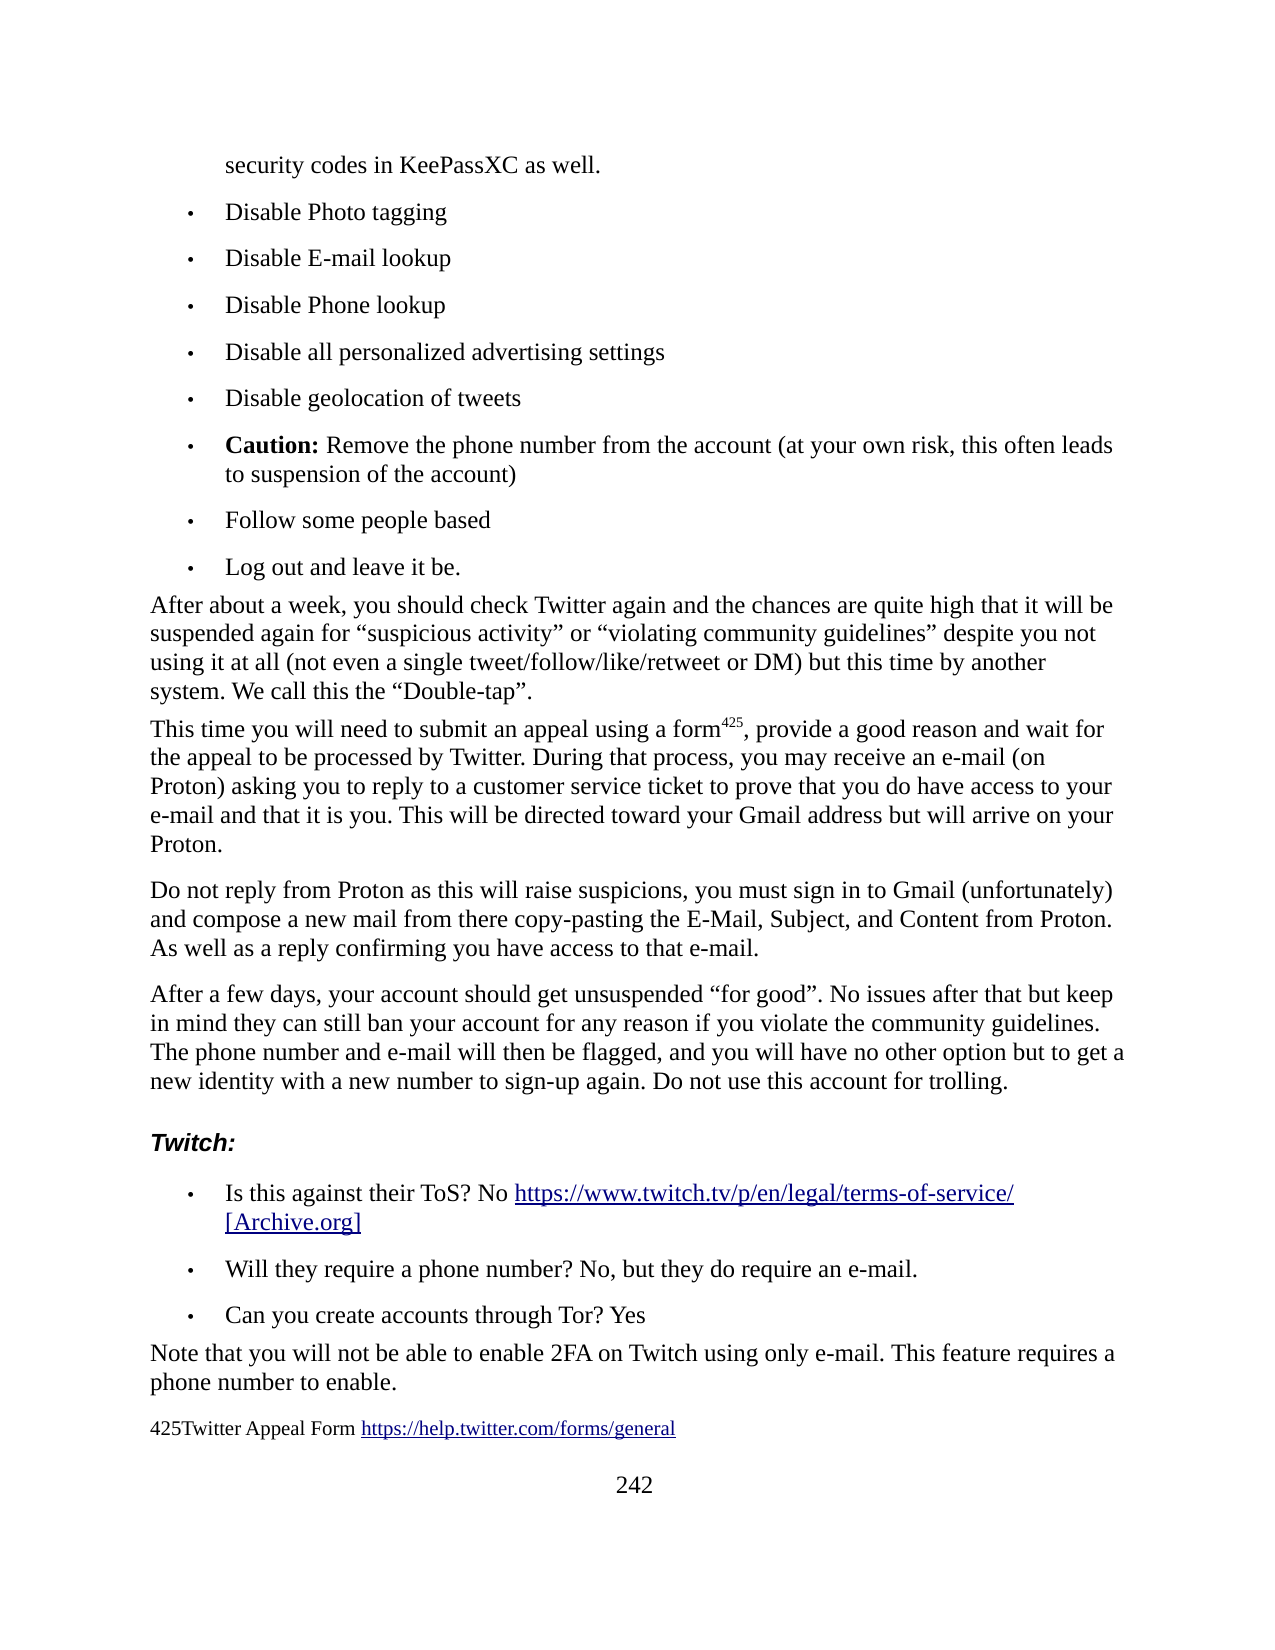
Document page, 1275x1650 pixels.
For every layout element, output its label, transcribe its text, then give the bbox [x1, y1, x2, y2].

list Disable geolocation of tweets [187, 383, 1125, 412]
list Disable E-mail lookup [187, 243, 1125, 272]
text After about a week, you should check Twitter again and the chances are quite high that it will be suspended again for “suspicious activity” or “violating community guidelines” despite you not using it at all (not even a single tweet/follow/like/retweet or DM) but this time by another system. We call this the “Double-tap”. [150, 590, 1125, 705]
list Follow some people based [187, 505, 1125, 534]
subtitle Twitch: [150, 1128, 1125, 1157]
text Note that you will not be able to enable 2FA on Twitch using only e-mail. This feature requires a phone number to enable. [150, 1338, 1125, 1396]
list Caution: Remove the phone number from the account (at your own risk, this often leads to suspension of the account) [187, 430, 1125, 487]
list Log out and leave it be. [187, 552, 1125, 581]
list Will they require a phone number? No, but they do require an e-mail. [187, 1254, 1125, 1283]
text Twitter Appeal Form https://help.twitter.com/forms/general [150, 1416, 1125, 1440]
text Do not reply from Proton as this will raise suspicions, you must sign in to Gmail (unfortunately) and compose a new mail from there copy-pasting the E-Mail, Subject, and Content from Proton. As well as a reply confirming you have access to that e-mail. [150, 875, 1125, 962]
text This time you will need to submit an appeal using a form, provide a good reason and wait for the appeal to be processed by Twitter. During that process, you may receive an e-mail (on Proton) asking you to reply to a customer service ticket to prove that you do have access to your e-mail and that it is you. This will be directed toward your Gmail address but will arrive on your Proton. [150, 714, 1125, 857]
list Disable all personalized advertising settings [187, 337, 1125, 365]
list Disable Phone lookup [187, 290, 1125, 319]
list Can you create accounts through Tor? Yes [187, 1301, 1125, 1329]
list Is this against their ToS? No https://www.twitch.tv/p/en/legal/terms-of-service/ [Archive.org] [187, 1178, 1125, 1236]
list security codes in KeePassXC as well. [187, 150, 1125, 179]
list Disable Photo tagging [187, 197, 1125, 225]
text After a few days, your account should get unsuspended “for good”. No issues after that but keep in mind they can still ban your account for any reason if you violate the community guidelines. The phone number and e-mail will then be flagged, and you will have no other option but to get a new identity with a new number to sign-up again. Do not use this account for trolling. [150, 979, 1125, 1094]
